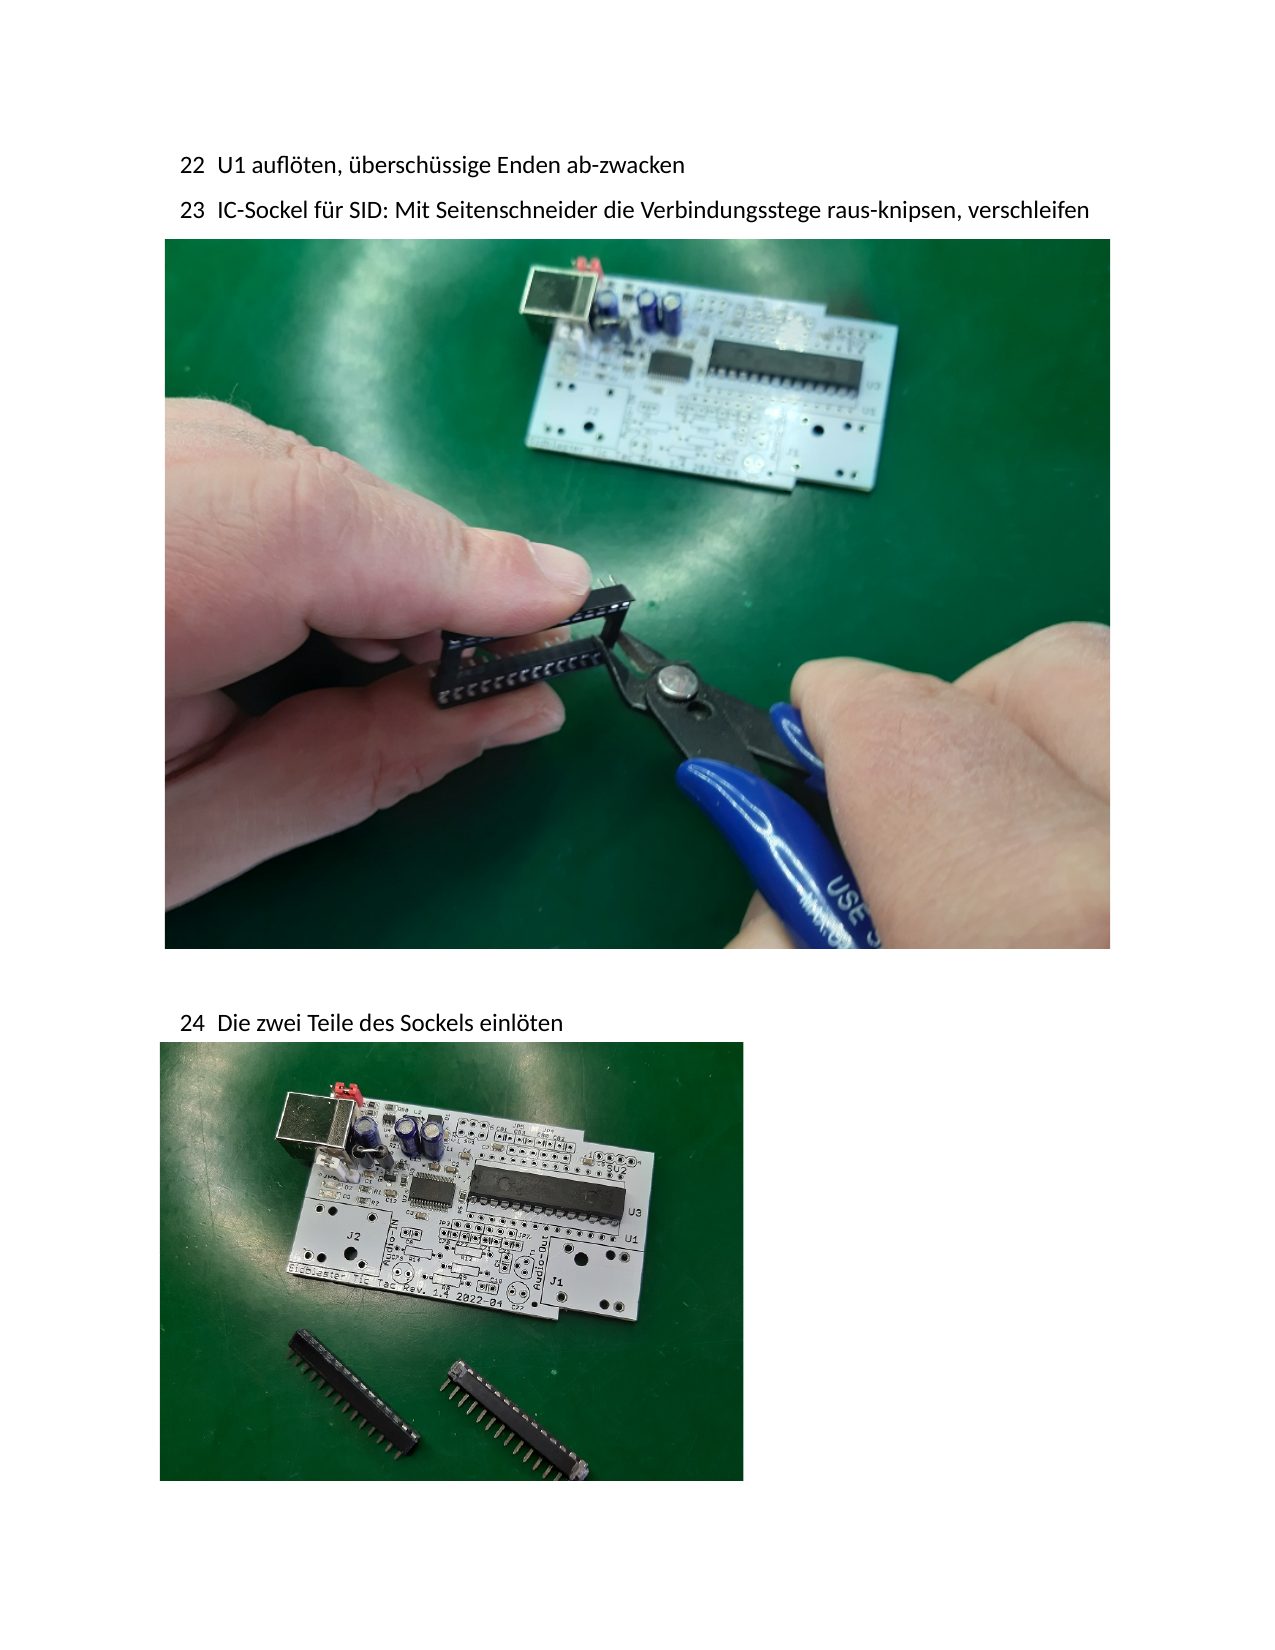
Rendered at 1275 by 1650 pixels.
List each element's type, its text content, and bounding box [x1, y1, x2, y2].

list Die zwei Teile des Sockels einlöten [179, 1007, 1125, 1037]
list IC-Sockel für SID: Mit Seitenschneider die Verbindungsstege raus-knipsen, verschleifen [179, 194, 1125, 224]
picture [159, 1042, 744, 1481]
list U1 auflöten, überschüssige Enden ab-zwacken [179, 150, 1125, 180]
picture [164, 239, 1111, 949]
